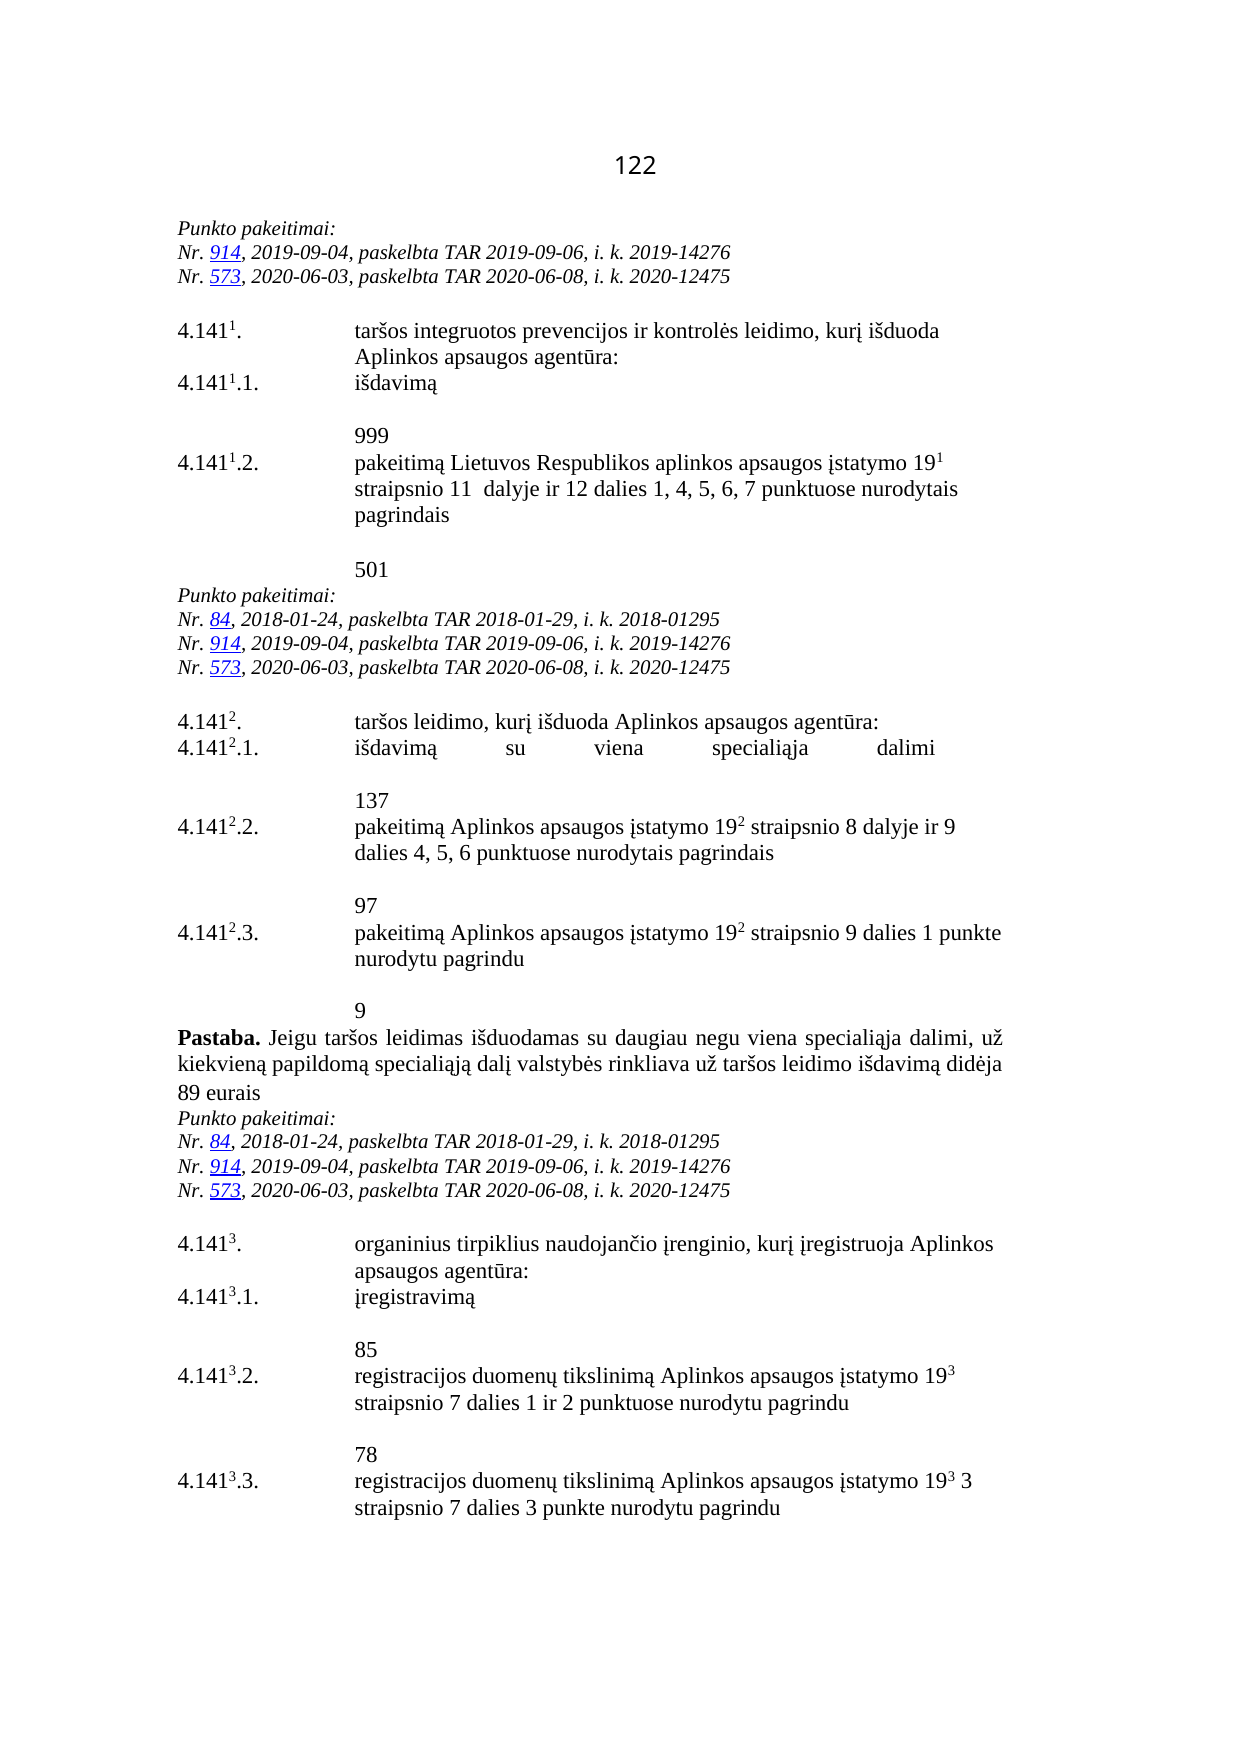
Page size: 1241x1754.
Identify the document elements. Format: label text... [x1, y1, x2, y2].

text 4.1412.3. pakeitimą Aplinkos apsaugos įstatymo 192 straipsnio 9 dalies 1 punkte nurodytu pagrindu 9 [177, 918, 1004, 1024]
text Nr. 84, 2018-01-24, paskelbta TAR 2018-01-29, i. k. 2018-01295 [177, 607, 1093, 631]
text 4.1413. organinius tirpiklius naudojančio įrenginio, kurį įregistruoja Aplinkos apsaugos agentūra: [177, 1230, 1034, 1283]
text 4.1413.1. įregistravimą 85 [177, 1283, 1034, 1362]
text Nr. 84, 2018-01-24, paskelbta TAR 2018-01-29, i. k. 2018-01295 [177, 1129, 1093, 1153]
text Nr. 573, 2020-06-03, paskelbta TAR 2020-06-08, i. k. 2020-12475 [177, 655, 1093, 679]
text Nr. 914, 2019-09-04, paskelbta TAR 2019-09-06, i. k. 2019-14276 [177, 240, 1093, 264]
text 4.1412.2. pakeitimą Aplinkos apsaugos įstatymo 192 straipsnio 8 dalyje ir 9 dalies 4, 5, 6 punktuose nurodytais pagrindais 97 [177, 813, 1004, 918]
text 4.1411. taršos integruotos prevencijos ir kontrolės leidimo, kurį išduoda Aplinkos apsaugos agentūra: [177, 317, 1004, 369]
text Nr. 914, 2019-09-04, paskelbta TAR 2019-09-06, i. k. 2019-14276 [177, 1153, 1093, 1178]
text 4.1413.2. registracijos duomenų tikslinimą Aplinkos apsaugos įstatymo 193 straipsnio 7 dalies 1 ir 2 punktuose nurodytu pagrindu 78 [177, 1362, 1034, 1468]
text Nr. 573, 2020-06-03, paskelbta TAR 2020-06-08, i. k. 2020-12475 [177, 1178, 1093, 1202]
text Punkto pakeitimai: [177, 1105, 1093, 1129]
text 4.1412. taršos leidimo, kurį išduoda Aplinkos apsaugos agentūra: [177, 708, 1004, 734]
text Punkto pakeitimai: [177, 216, 1093, 240]
text Punkto pakeitimai: [177, 583, 1093, 607]
text Pastaba. Jeigu taršos leidimas išduodamas su daugiau negu viena specialiąja dalimi, už kiekvieną papildomą specialiąją dalį valstybės rinkliava už taršos leidimo išdavimą didėja 89 eurais [177, 1024, 1004, 1105]
text Nr. 914, 2019-09-04, paskelbta TAR 2019-09-06, i. k. 2019-14276 [177, 631, 1093, 655]
text 4.1411.1. išdavimą 999 [177, 369, 1004, 448]
text 4.1413.3. registracijos duomenų tikslinimą Aplinkos apsaugos įstatymo 193 3 straipsnio 7 dalies 3 punkte nurodytu pagrindu [177, 1468, 1034, 1520]
text Nr. 573, 2020-06-03, paskelbta TAR 2020-06-08, i. k. 2020-12475 [177, 264, 1093, 288]
text 4.1412.1. išdavimą su viena specialiąja dalimi 137 [177, 734, 1004, 813]
text 4.1411.2. pakeitimą Lietuvos Respublikos aplinkos apsaugos įstatymo 191 straipsnio 11 dalyje ir 12 dalies 1, 4, 5, 6, 7 punktuose nurodytais pagrindais 501 [177, 448, 1004, 583]
